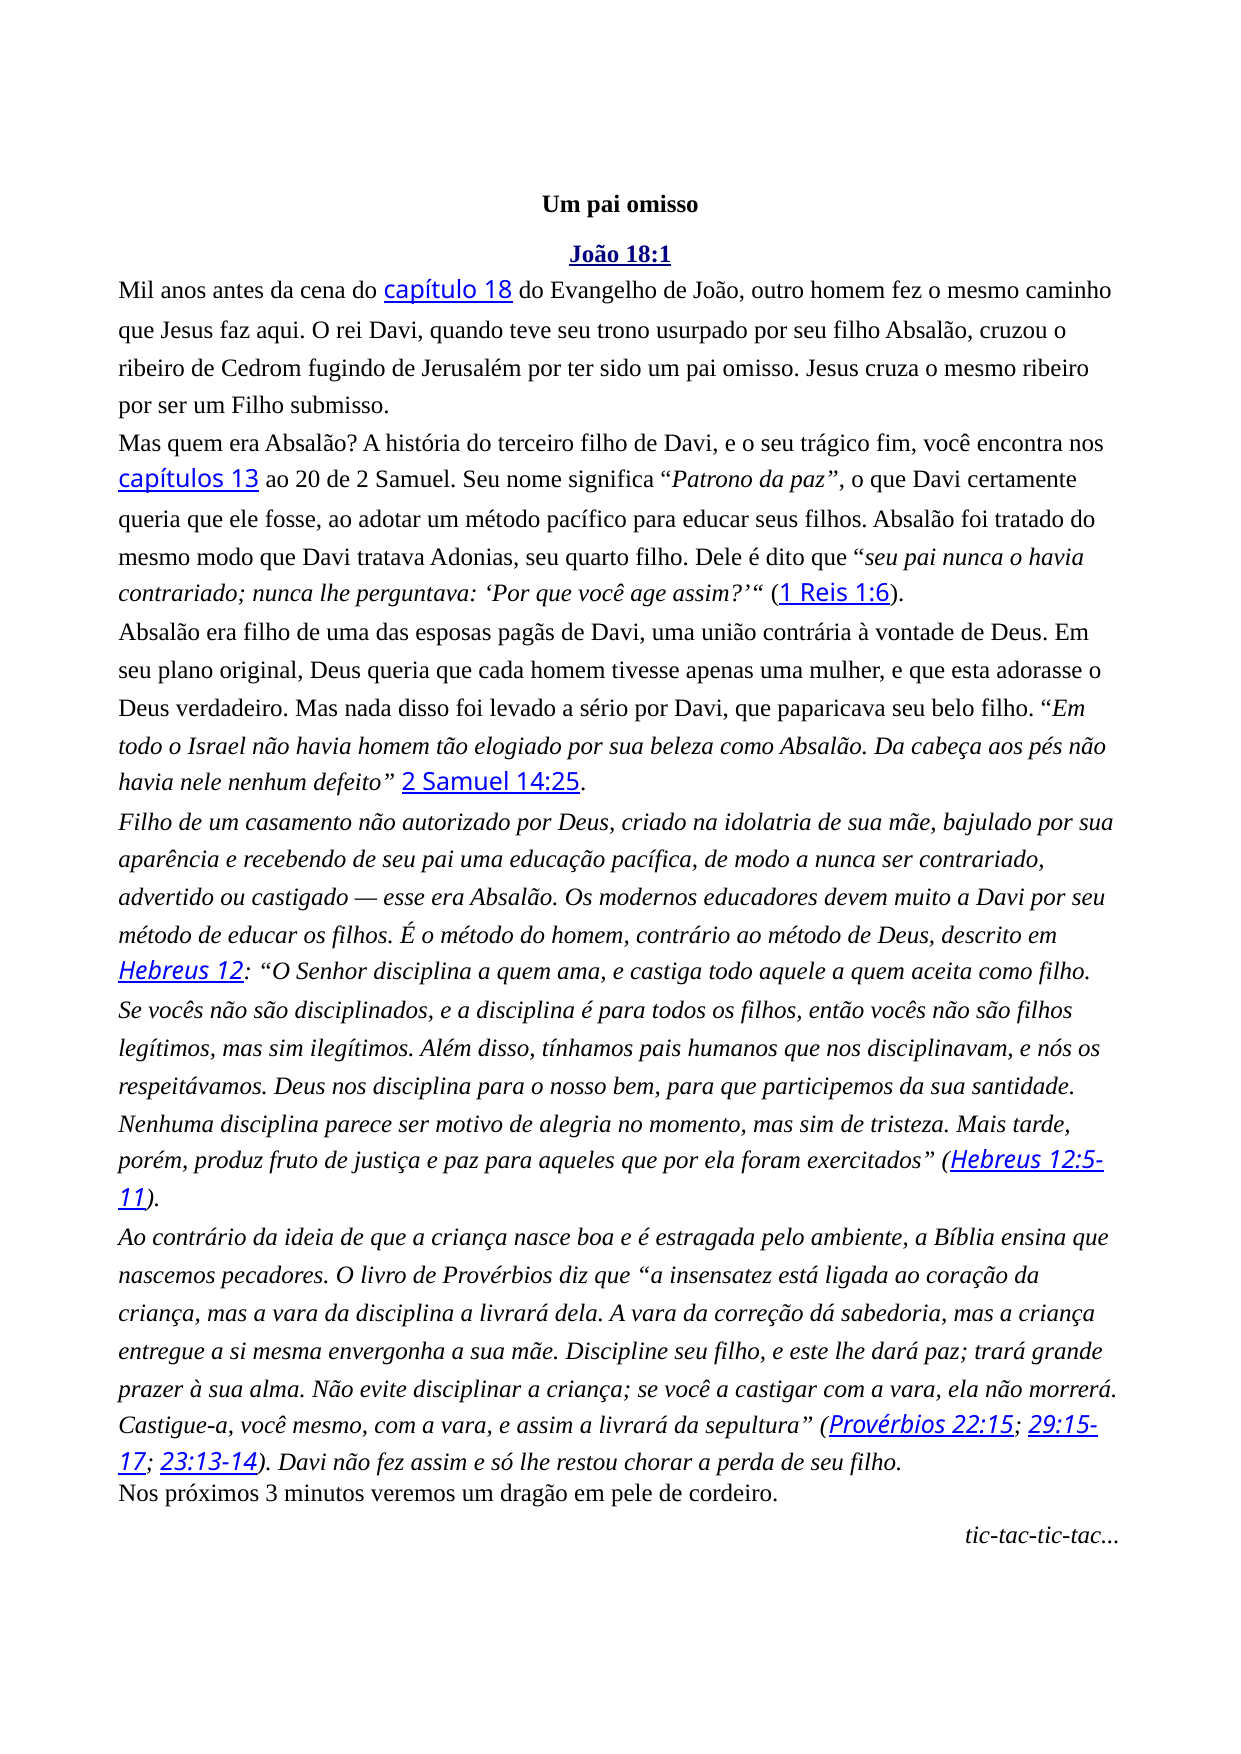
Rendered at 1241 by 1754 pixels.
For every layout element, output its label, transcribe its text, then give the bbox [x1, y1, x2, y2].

text Mil anos antes da cena do capítulo 18 do Evangelho de João, outro homem fez o mesmo caminho que Jesus faz aqui. O rei Davi, quando teve seu trono usurpado por seu filho Absalão, cruzou o ribeiro de Cedrom fugindo de Jerusalém por ter sido um pai omisso. Jesus cruza o mesmo ribeiro por ser um Filho submisso. [118, 268, 1122, 419]
text Filho de um casamento não autorizado por Deus, criado na idolatria de sua mãe, bajulado por sua aparência e recebendo de seu pai uma educação pacífica, de modo a nunca ser contrariado, advertido ou castigado — esse era Absalão. Os modernos educadores devem muito a Davi por seu método de educar os filhos. É o método do homem, contrário ao método de Deus, descrito em Hebreus 12: “O Senhor disciplina a quem ama, e castiga todo aquele a quem aceita como filho. Se vocês não são disciplinados, e a disciplina é para todos os filhos, então vocês não são filhos legítimos, mas sim ilegítimos. Além disso, tínhamos pais humanos que nos disciplinavam, e nós os respeitávamos. Deus nos disciplina para o nosso bem, para que participemos da sua santidade. Nenhuma disciplina parece ser motivo de alegria no momento, mas sim de tristeza. Mais tarde, porém, produz fruto de justiça e paz para aqueles que por ela foram exercitados” (Hebreus 12:5-11). [118, 797, 1122, 1213]
text Absalão era filho de uma das esposas pagãs de Davi, uma união contrária à vontade de Deus. Em seu plano original, Deus queria que cada homem tivesse apenas uma mulher, e que esta adorasse o Deus verdadeiro. Mas nada disso foi levado a sério por Davi, que paparicava seu belo filho. “Em todo o Israel não havia homem tão elogiado por sua beleza como Absalão. Da cabeça aos pés não havia nele nenhum defeito” 2 Samuel 14:25. [118, 608, 1122, 797]
text Mas quem era Absalão? A história do terceiro filho de Davi, e o seu trágico fim, você encontra nos capítulos 13 ao 20 de 2 Samuel. Seu nome significa “Patrono da paz”, o que Davi certamente queria que ele fosse, ao adotar um método pacífico para educar seus filhos. Absalão foi tratado do mesmo modo que Davi tratava Adonias, seu quarto filho. Dele é dito que “seu pai nunca o havia contrariado; nunca lhe perguntava: ‘Por que você age assim?’“ (1 Reis 1:6). [118, 419, 1122, 608]
text João 18:1 [118, 230, 1122, 268]
text Ao contrário da ideia de que a criança nasce boa e é estragada pelo ambiente, a Bíblia ensina que nascemos pecadores. O livro de Provérbios diz que “a insensatez está ligada ao coração da criança, mas a vara da disciplina a livrará dela. A vara da correção dá sabedoria, mas a criança entregue a si mesma envergonha a sua mãe. Discipline seu filho, e este lhe dará paz; trará grande prazer à sua alma. Não evite disciplinar a criança; se você a castigar com a vara, ela não morrerá. Castigue-a, você mesmo, com a vara, e assim a livrará da sepultura” (Provérbios 22:15; 29:15-17; 23:13-14). Davi não fez assim e só lhe restou chorar a perda de seu filho. [118, 1213, 1122, 1478]
text Um pai omisso [118, 143, 1122, 218]
text tic-tac-tic-tac... [118, 1511, 1122, 1549]
text Nos próximos 3 minutos veremos um dragão em pele de cordeiro. [118, 1478, 1122, 1507]
